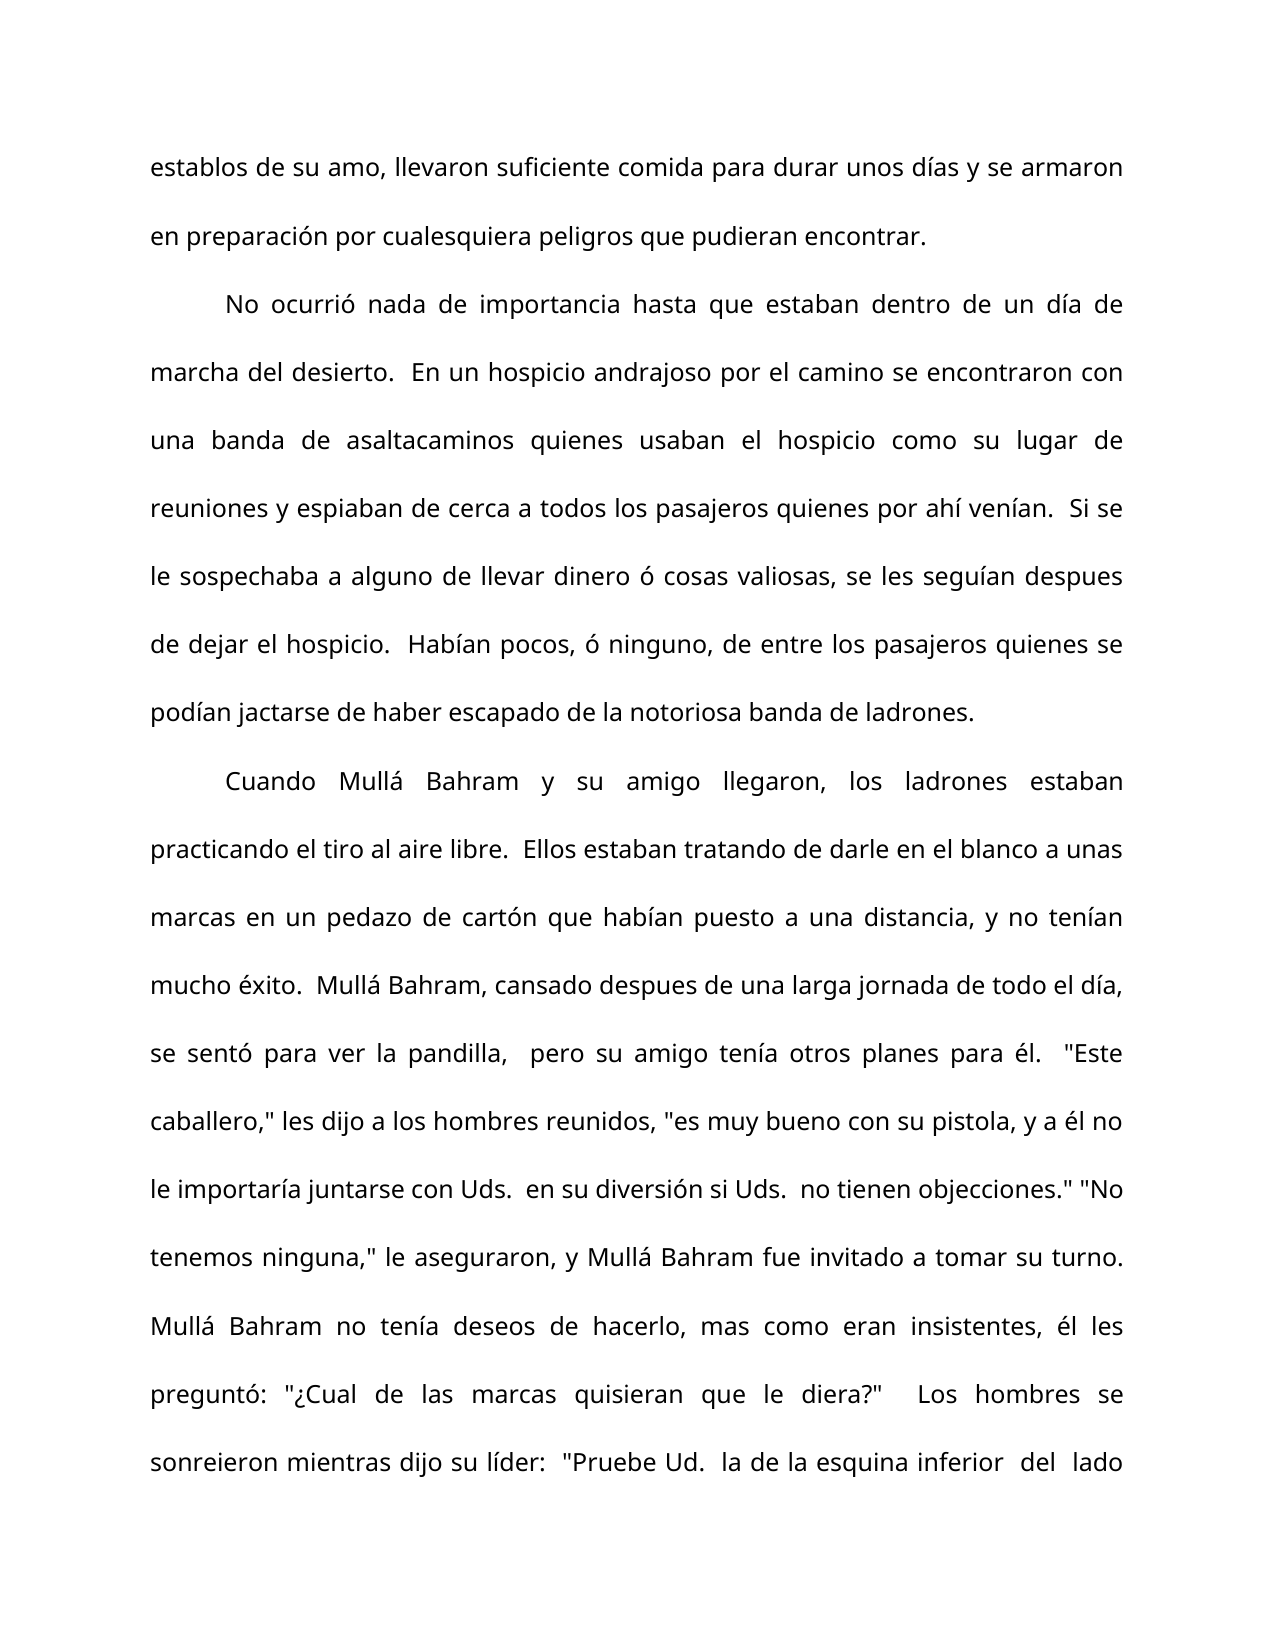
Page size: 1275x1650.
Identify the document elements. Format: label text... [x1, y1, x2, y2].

text establos de su amo, llevaron suficiente comida para durar unos días y se armaron en preparación por cualesquiera peligros que pudieran encontrar. [150, 150, 1125, 252]
text Cuando Mullá Bahram y su amigo llegaron, los ladrones estaban practicando el tiro al aire libre. Ellos estaban tratando de darle en el blanco a unas marcas en un pedazo de cartón que habían puesto a una distancia, y no tenían mucho éxito. Mullá Bahram, cansado despues de una larga jornada de todo el día, se sentó para ver la pandilla, pero su amigo tenía otros planes para él. "Este caballero," les dijo a los hombres reunidos, "es muy bueno con su pistola, y a él no le importaría juntarse con Uds. en su diversión si Uds. no tienen objecciones." "No tenemos ninguna," le aseguraron, y Mullá Bahram fue invitado a tomar su turno. Mullá Bahram no tenía deseos de hacerlo, mas como eran insistentes, él les preguntó: "¿Cual de las marcas quisieran que le diera?" Los hombres se sonreieron mientras dijo su líder: "Pruebe Ud. la de la esquina inferior del lado [150, 763, 1125, 1478]
text No ocurrió nada de importancia hasta que estaban dentro de un día de marcha del desierto. En un hospicio andrajoso por el camino se encontraron con una banda de asaltacaminos quienes usaban el hospicio como su lugar de reuniones y espiaban de cerca a todos los pasajeros quienes por ahí venían. Si se le sospechaba a alguno de llevar dinero ó cosas valiosas, se les seguían despues de dejar el hospicio. Habían pocos, ó ninguno, de entre los pasajeros quienes se podían jactarse de haber escapado de la notoriosa banda de ladrones. [150, 286, 1125, 729]
